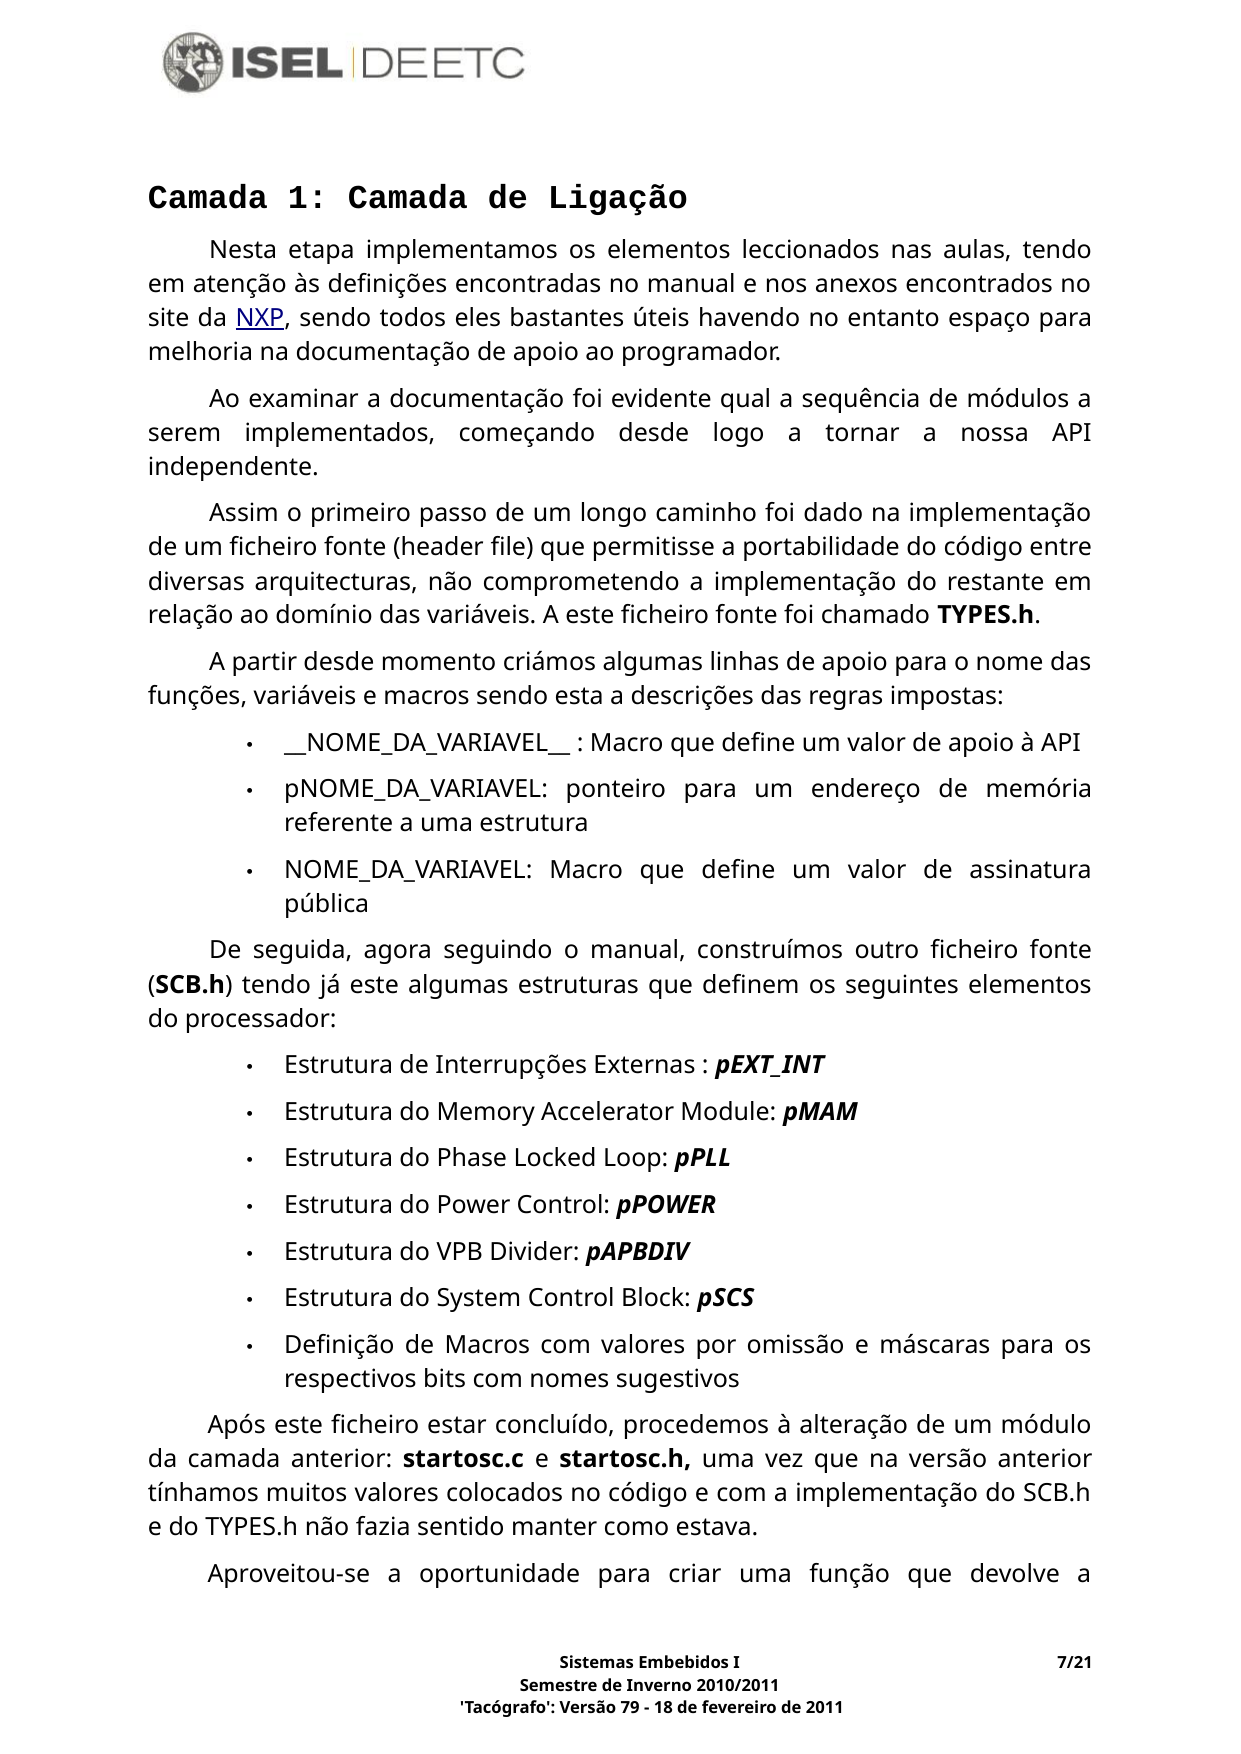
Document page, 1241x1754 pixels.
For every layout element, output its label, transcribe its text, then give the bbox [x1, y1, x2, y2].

list NOME_DA_VARIAVEL: Macro que define um valor de assinatura pública [246, 852, 1093, 920]
text Ao examinar a documentação foi evidente qual a sequência de módulos a serem implementados, começando desde logo a tornar a nossa API independente. [148, 380, 1093, 482]
text Após este ficheiro estar concluído, procedemos à alteração de um módulo da camada anterior: startosc.c e startosc.h, uma vez que na versão anterior tínhamos muitos valores colocados no código e com a implementação do SCB.h e do TYPES.h não fazia sentido manter como estava. [148, 1407, 1093, 1543]
list Estrutura de Interrupções Externas : pEXT_INT [246, 1047, 1093, 1081]
subtitle Camada 1: Camada de Ligação [148, 181, 1093, 219]
picture [153, 17, 555, 118]
text De seguida, agora seguindo o manual, construímos outro ficheiro fonte (SCB.h) tendo já este algumas estruturas que definem os seguintes elementos do processador: [148, 932, 1093, 1034]
text A partir desde momento criámos algumas linhas de apoio para o nome das funções, variáveis e macros sendo esta a descrições das regras impostas: [148, 644, 1093, 712]
list pNOME_DA_VARIAVEL: ponteiro para um endereço de memória referente a uma estrutura [246, 771, 1093, 839]
list __NOME_DA_VARIAVEL__ : Macro que define um valor de apoio à API [246, 724, 1093, 758]
list Estrutura do Power Control: pPOWER [246, 1187, 1093, 1221]
text Aproveitou-se a oportunidade para criar uma função que devolve a [148, 1556, 1093, 1590]
list Estrutura do Phase Locked Loop: pPLL [246, 1140, 1093, 1174]
list Estrutura do System Control Block: pSCS [246, 1280, 1093, 1314]
list Estrutura do Memory Accelerator Module: pMAM [246, 1093, 1093, 1127]
list Definição de Macros com valores por omissão e máscaras para os respectivos bits com nomes sugestivos [246, 1326, 1093, 1394]
list Estrutura do VPB Divider: pAPBDIV [246, 1233, 1093, 1267]
text Assim o primeiro passo de um longo caminho foi dado na implementação de um ficheiro fonte (header file) que permitisse a portabilidade do código entre diversas arquitecturas, não comprometendo a implementação do restante em relação ao domínio das variáveis. A este ficheiro fonte foi chamado TYPES.h. [148, 495, 1093, 631]
text Nesta etapa implementamos os elementos leccionados nas aulas, tendo em atenção às definições encontradas no manual e nos anexos encontrados no site da NXP, sendo todos eles bastantes úteis havendo no entanto espaço para melhoria na documentação de apoio ao programador. [148, 232, 1093, 368]
